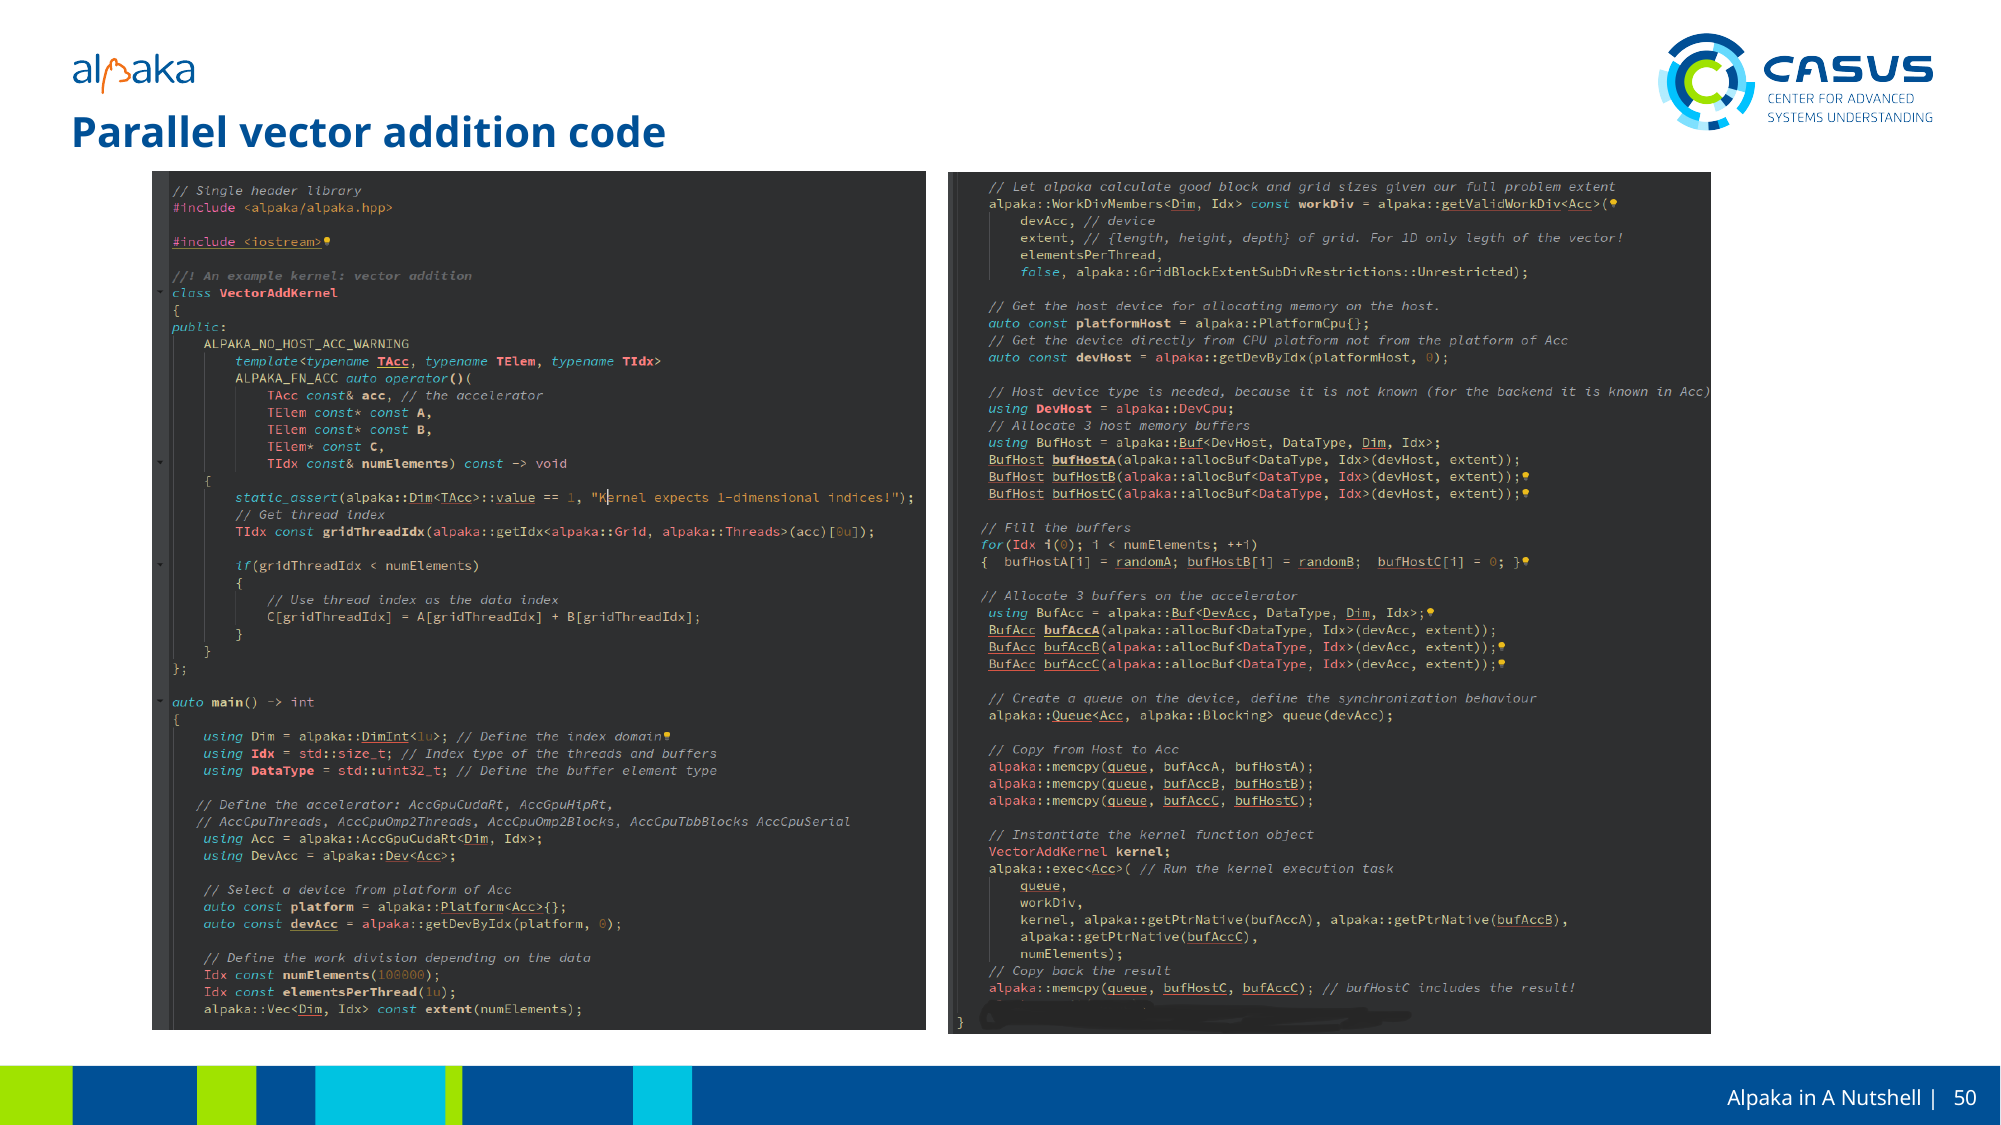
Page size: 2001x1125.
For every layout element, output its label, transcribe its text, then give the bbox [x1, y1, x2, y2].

picture [1658, 33, 1933, 131]
picture [948, 172, 1711, 1034]
picture [152, 171, 926, 1030]
picture [72, 53, 195, 95]
title Parallel vector addition code [70, 97, 1619, 166]
